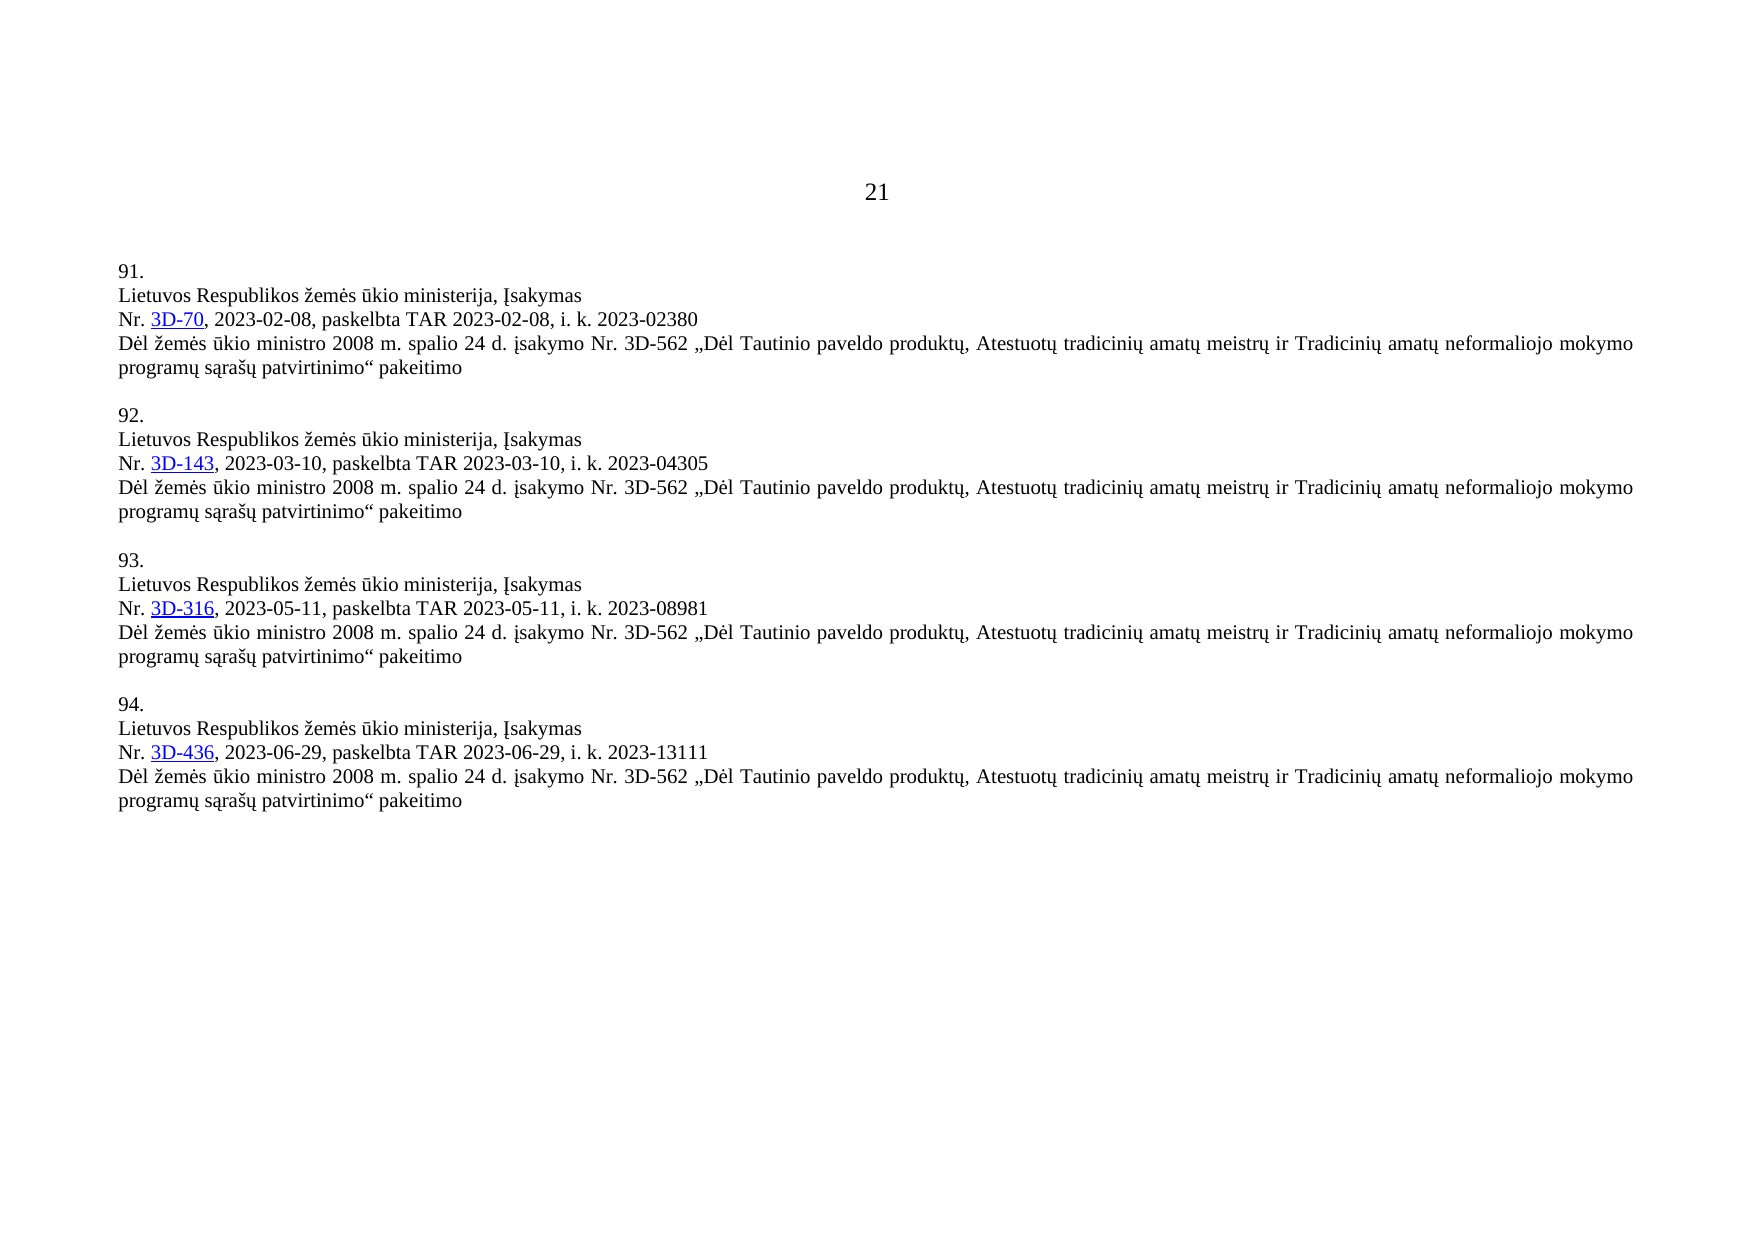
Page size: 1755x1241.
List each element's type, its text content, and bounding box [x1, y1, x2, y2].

text Nr. 3D-143, 2023-03-10, paskelbta TAR 2023-03-10, i. k. 2023-04305 [118, 451, 1636, 475]
text 93. [118, 547, 1636, 572]
text 92. [118, 403, 1636, 427]
text Dėl žemės ūkio ministro 2008 m. spalio 24 d. įsakymo Nr. 3D-562 „Dėl Tautinio paveldo produktų, Atestuotų tradicinių amatų meistrų ir Tradicinių amatų neformaliojo mokymo programų sąrašų patvirtinimo“ pakeitimo [118, 764, 1636, 812]
text 94. [118, 692, 1636, 716]
text Dėl žemės ūkio ministro 2008 m. spalio 24 d. įsakymo Nr. 3D-562 „Dėl Tautinio paveldo produktų, Atestuotų tradicinių amatų meistrų ir Tradicinių amatų neformaliojo mokymo programų sąrašų patvirtinimo“ pakeitimo [118, 331, 1636, 379]
text Nr. 3D-316, 2023-05-11, paskelbta TAR 2023-05-11, i. k. 2023-08981 [118, 596, 1636, 620]
text Nr. 3D-70, 2023-02-08, paskelbta TAR 2023-02-08, i. k. 2023-02380 [118, 307, 1636, 331]
text Lietuvos Respublikos žemės ūkio ministerija, Įsakymas [118, 283, 1636, 307]
text Dėl žemės ūkio ministro 2008 m. spalio 24 d. įsakymo Nr. 3D-562 „Dėl Tautinio paveldo produktų, Atestuotų tradicinių amatų meistrų ir Tradicinių amatų neformaliojo mokymo programų sąrašų patvirtinimo“ pakeitimo [118, 475, 1636, 523]
text Lietuvos Respublikos žemės ūkio ministerija, Įsakymas [118, 716, 1636, 740]
text Nr. 3D-436, 2023-06-29, paskelbta TAR 2023-06-29, i. k. 2023-13111 [118, 740, 1636, 764]
text Dėl žemės ūkio ministro 2008 m. spalio 24 d. įsakymo Nr. 3D-562 „Dėl Tautinio paveldo produktų, Atestuotų tradicinių amatų meistrų ir Tradicinių amatų neformaliojo mokymo programų sąrašų patvirtinimo“ pakeitimo [118, 620, 1636, 668]
text 91. [118, 259, 1636, 283]
text Lietuvos Respublikos žemės ūkio ministerija, Įsakymas [118, 572, 1636, 596]
text Lietuvos Respublikos žemės ūkio ministerija, Įsakymas [118, 427, 1636, 451]
